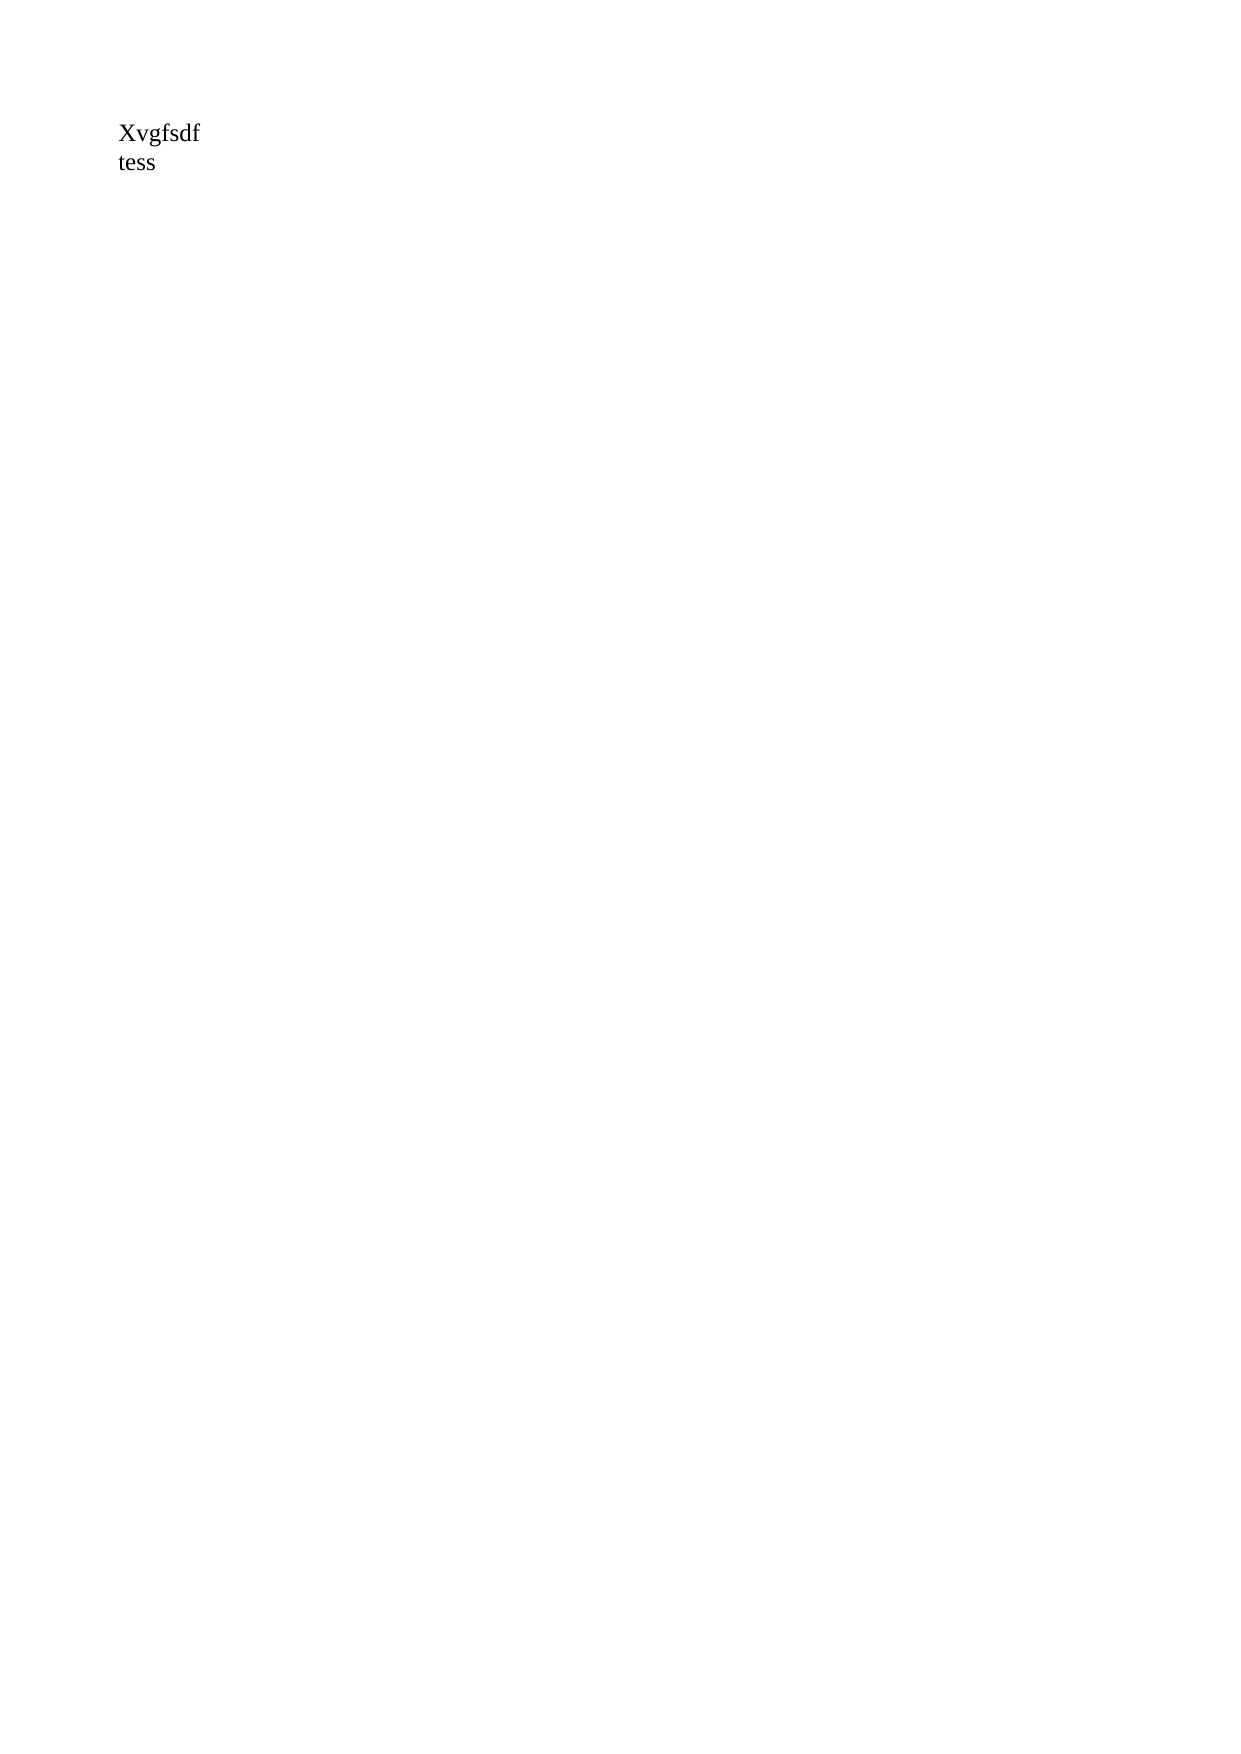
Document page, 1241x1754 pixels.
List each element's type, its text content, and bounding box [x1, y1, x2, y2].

text tess [118, 147, 1122, 176]
text Xvgfsdf [118, 118, 1122, 147]
